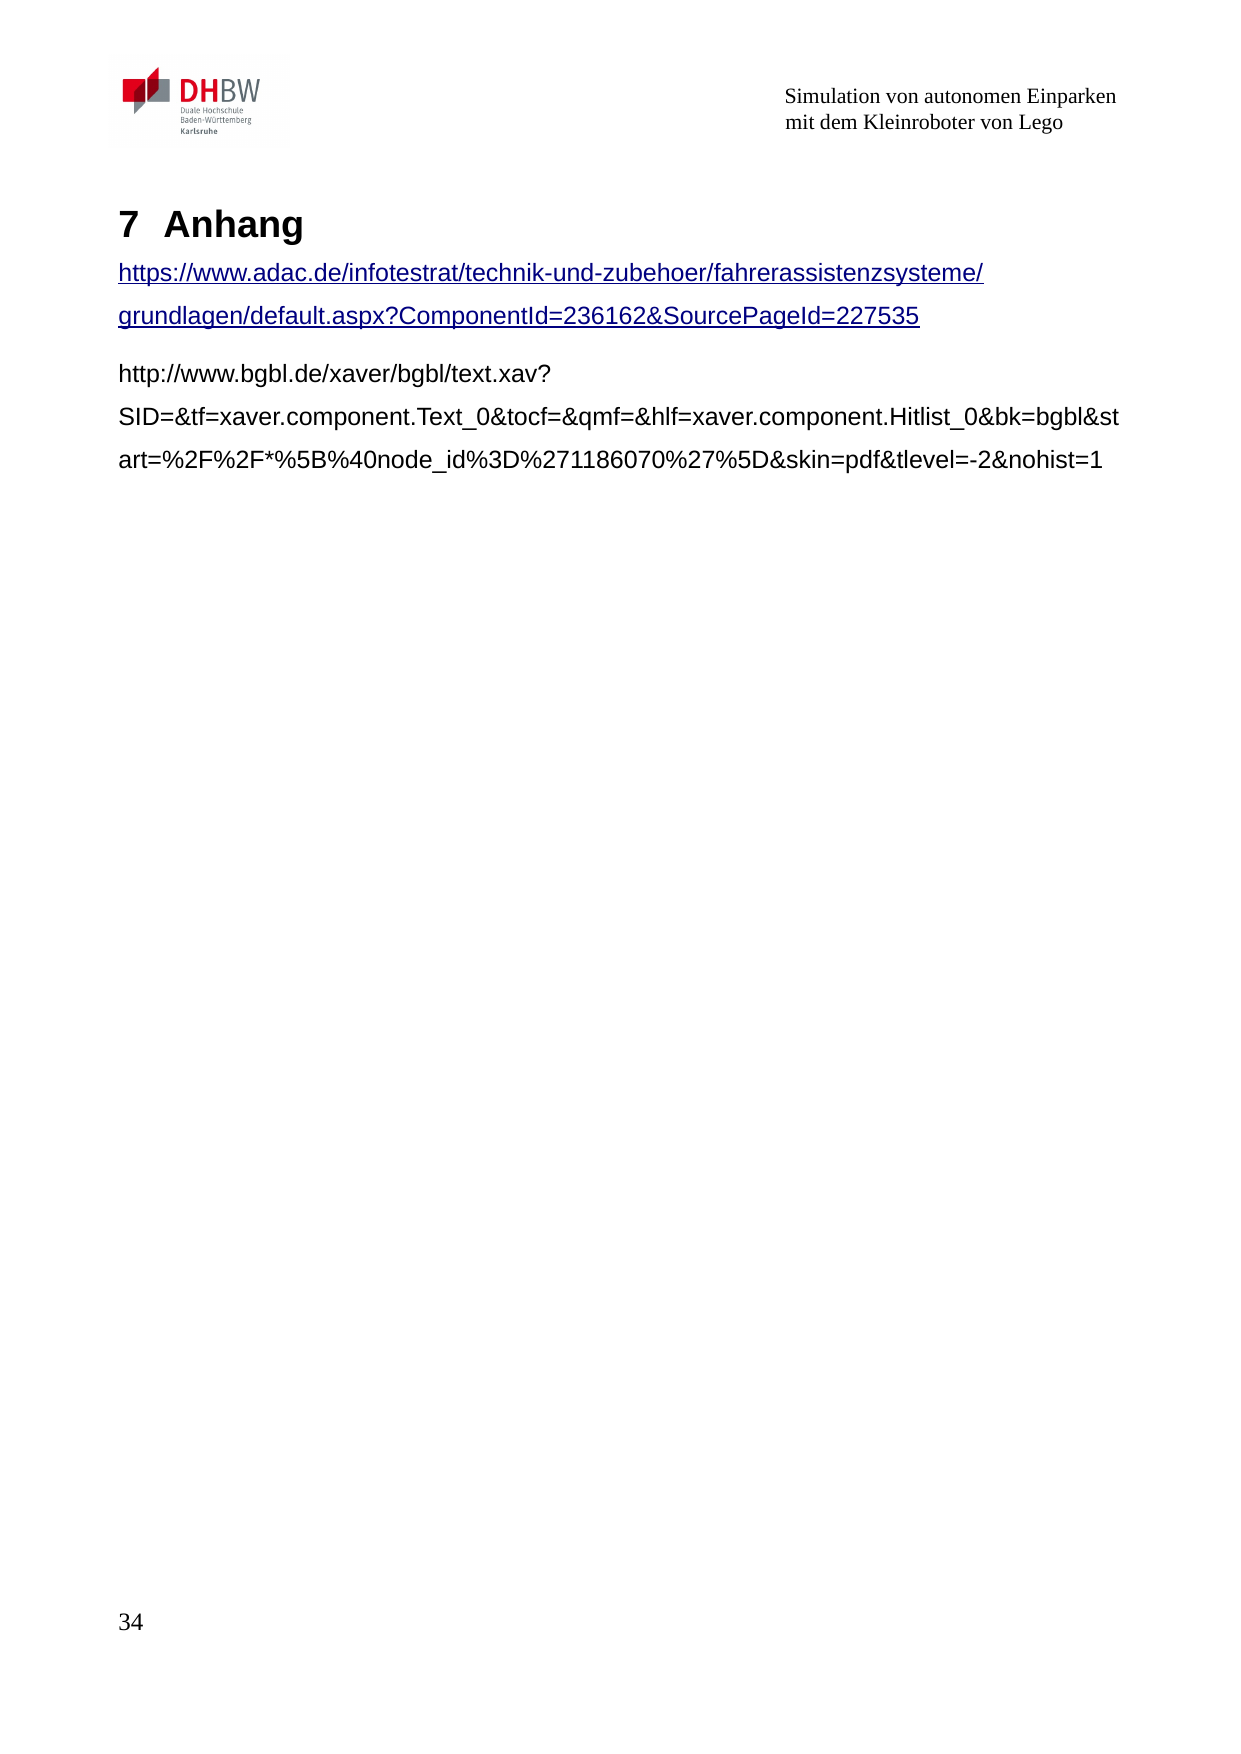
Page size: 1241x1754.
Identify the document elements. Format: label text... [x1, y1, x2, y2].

text http://www.bgbl.de/xaver/bgbl/text.xav?SID=&tf=xaver.component.Text_0&tocf=&qmf=&hlf=xaver.component.Hitlist_0&bk=bgbl&start=%2F%2F*%5B%40node_id%3D%271186070%27%5D&skin=pdf&tlevel=-2&nohist=1 [118, 359, 1122, 474]
picture [108, 54, 291, 148]
text https://www.adac.de/infotestrat/technik-und-zubehoer/fahrerassistenzsysteme/grundlagen/default.aspx?ComponentId=236162&SourcePageId=227535 [118, 258, 1122, 330]
subtitle Anhang [118, 202, 1122, 246]
